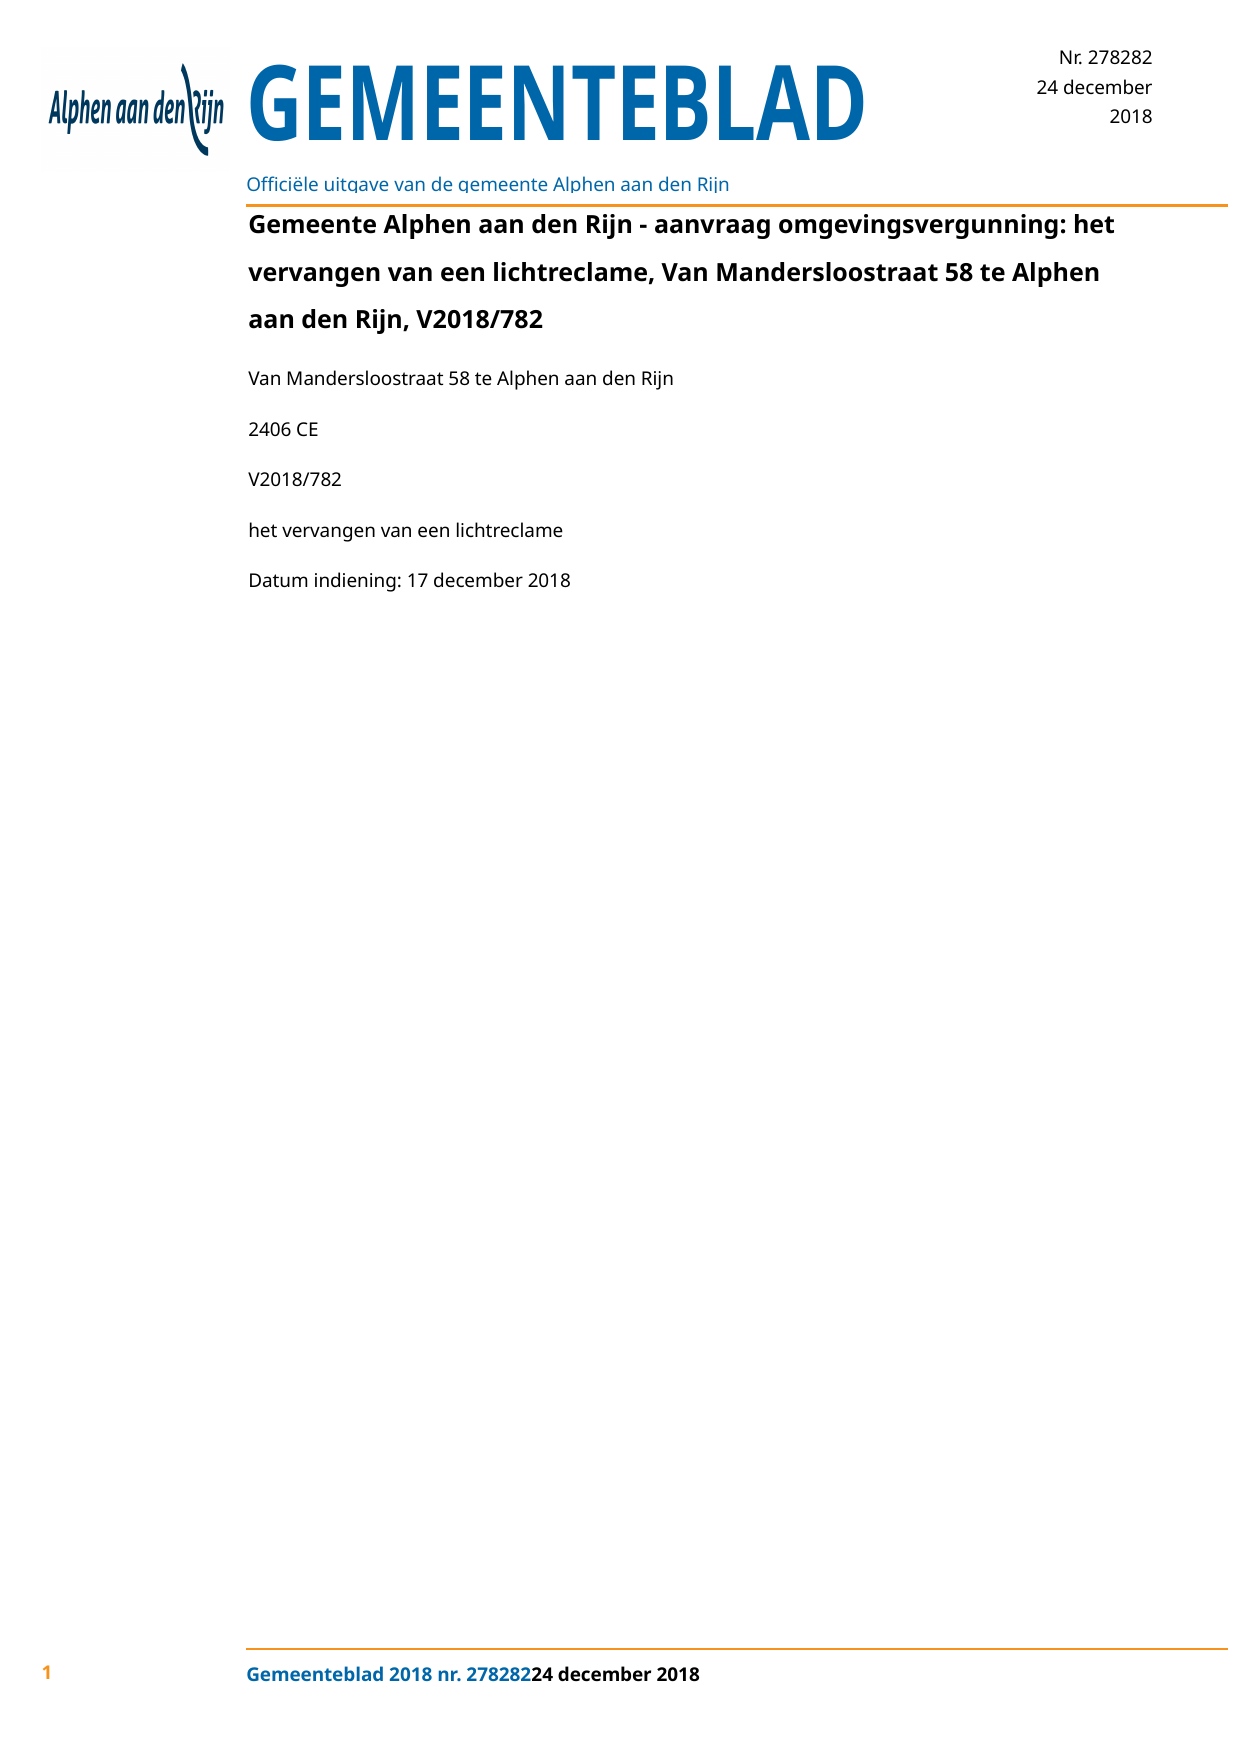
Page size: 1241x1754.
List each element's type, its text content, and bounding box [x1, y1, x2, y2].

text Datum indiening: 17 december 2018 [248, 567, 1152, 593]
text Van Mandersloostraat 58 te Alphen aan den Rijn [248, 366, 1152, 391]
text V2018/782 [248, 466, 1152, 492]
text Gemeente Alphen aan den Rijn - aanvraag omgevingsvergunning: het vervangen van een lichtreclame, Van Mandersloostraat 58 te Alphen aan den Rijn, V2018/782 [248, 207, 1152, 336]
text 2406 CE [248, 416, 1152, 442]
picture [41, 47, 231, 172]
text het vervangen van een lichtreclame [248, 517, 1152, 542]
